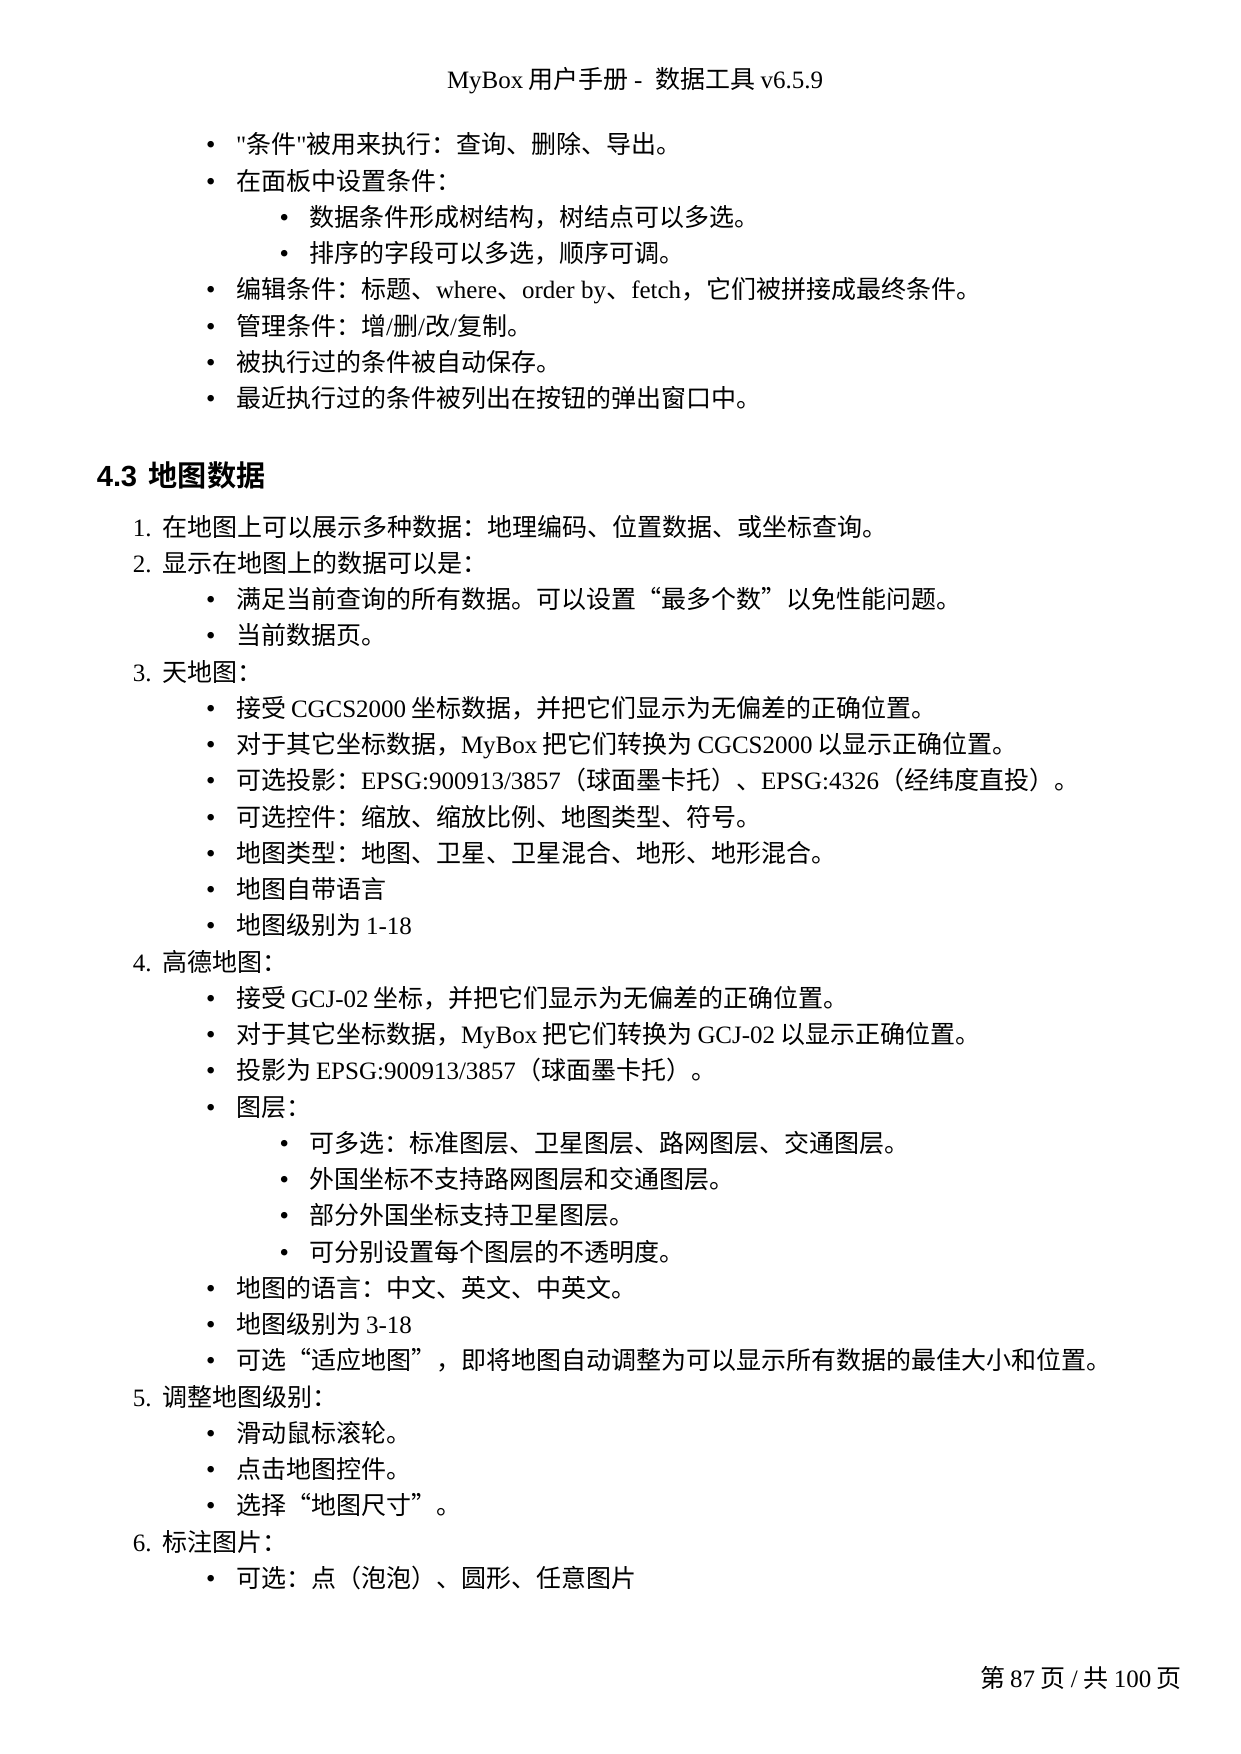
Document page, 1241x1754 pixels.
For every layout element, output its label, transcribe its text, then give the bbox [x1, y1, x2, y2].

list 在地图上可以展示多种数据：地理编码、位置数据、或坐标查询。 [133, 507, 1181, 543]
list 滑动鼠标滚轮。 [206, 1413, 1181, 1449]
subtitle 地图数据 [88, 452, 1181, 494]
list 选择“地图尺寸”。 [206, 1486, 1181, 1522]
list 外国坐标不支持路网图层和交通图层。 [280, 1159, 1181, 1196]
list 天地图： [133, 652, 1181, 688]
list 对于其它坐标数据，MyBox把它们转换为GCJ-02以显示正确位置。 [206, 1014, 1181, 1051]
list 地图类型：地图、卫星、卫星混合、地形、地形混合。 [206, 833, 1181, 869]
list 可分别设置每个图层的不透明度。 [280, 1232, 1181, 1268]
list 图层： [206, 1087, 1181, 1123]
list 对于其它坐标数据，MyBox把它们转换为CGCS2000以显示正确位置。 [206, 724, 1181, 761]
list 可选：点（泡泡）、圆形、任意图片 [206, 1558, 1181, 1594]
list 可选控件：缩放、缩放比例、地图类型、符号。 [206, 797, 1181, 833]
list 满足当前查询的所有数据。可以设置“最多个数”以免性能问题。 [206, 579, 1181, 616]
list "条件"被用来执行：查询、删除、导出。 [206, 125, 1181, 161]
list 可多选：标准图层、卫星图层、路网图层、交通图层。 [280, 1123, 1181, 1159]
list 接受CGCS2000坐标数据，并把它们显示为无偏差的正确位置。 [206, 688, 1181, 724]
list 在面板中设置条件： [206, 161, 1181, 197]
list 投影为EPSG:900913/3857（球面墨卡托）。 [206, 1051, 1181, 1087]
list 数据条件形成树结构，树结点可以多选。 [280, 197, 1181, 233]
list 地图的语言：中文、英文、中英文。 [206, 1268, 1181, 1304]
list 地图自带语言 [206, 869, 1181, 906]
list 高德地图： [133, 942, 1181, 978]
list 接受GCJ-02坐标，并把它们显示为无偏差的正确位置。 [206, 978, 1181, 1014]
list 地图级别为3-18 [206, 1304, 1181, 1341]
list 最近执行过的条件被列出在按钮的弹出窗口中。 [206, 378, 1181, 415]
list 排序的字段可以多选，顺序可调。 [280, 233, 1181, 270]
list 管理条件：增/删/改/复制。 [206, 306, 1181, 342]
list 点击地图控件。 [206, 1449, 1181, 1486]
list 标注图片： [133, 1522, 1181, 1558]
list 地图级别为1-18 [206, 906, 1181, 942]
list 部分外国坐标支持卫星图层。 [280, 1196, 1181, 1232]
list 编辑条件：标题、where、order by、fetch，它们被拼接成最终条件。 [206, 270, 1181, 306]
list 被执行过的条件被自动保存。 [206, 342, 1181, 378]
list 可选“适应地图”，即将地图自动调整为可以显示所有数据的最佳大小和位置。 [206, 1341, 1181, 1377]
list 当前数据页。 [206, 616, 1181, 652]
list 显示在地图上的数据可以是： [133, 543, 1181, 579]
list 可选投影：EPSG:900913/3857（球面墨卡托）、EPSG:4326（经纬度直投）。 [206, 761, 1181, 797]
list 调整地图级别： [133, 1377, 1181, 1413]
